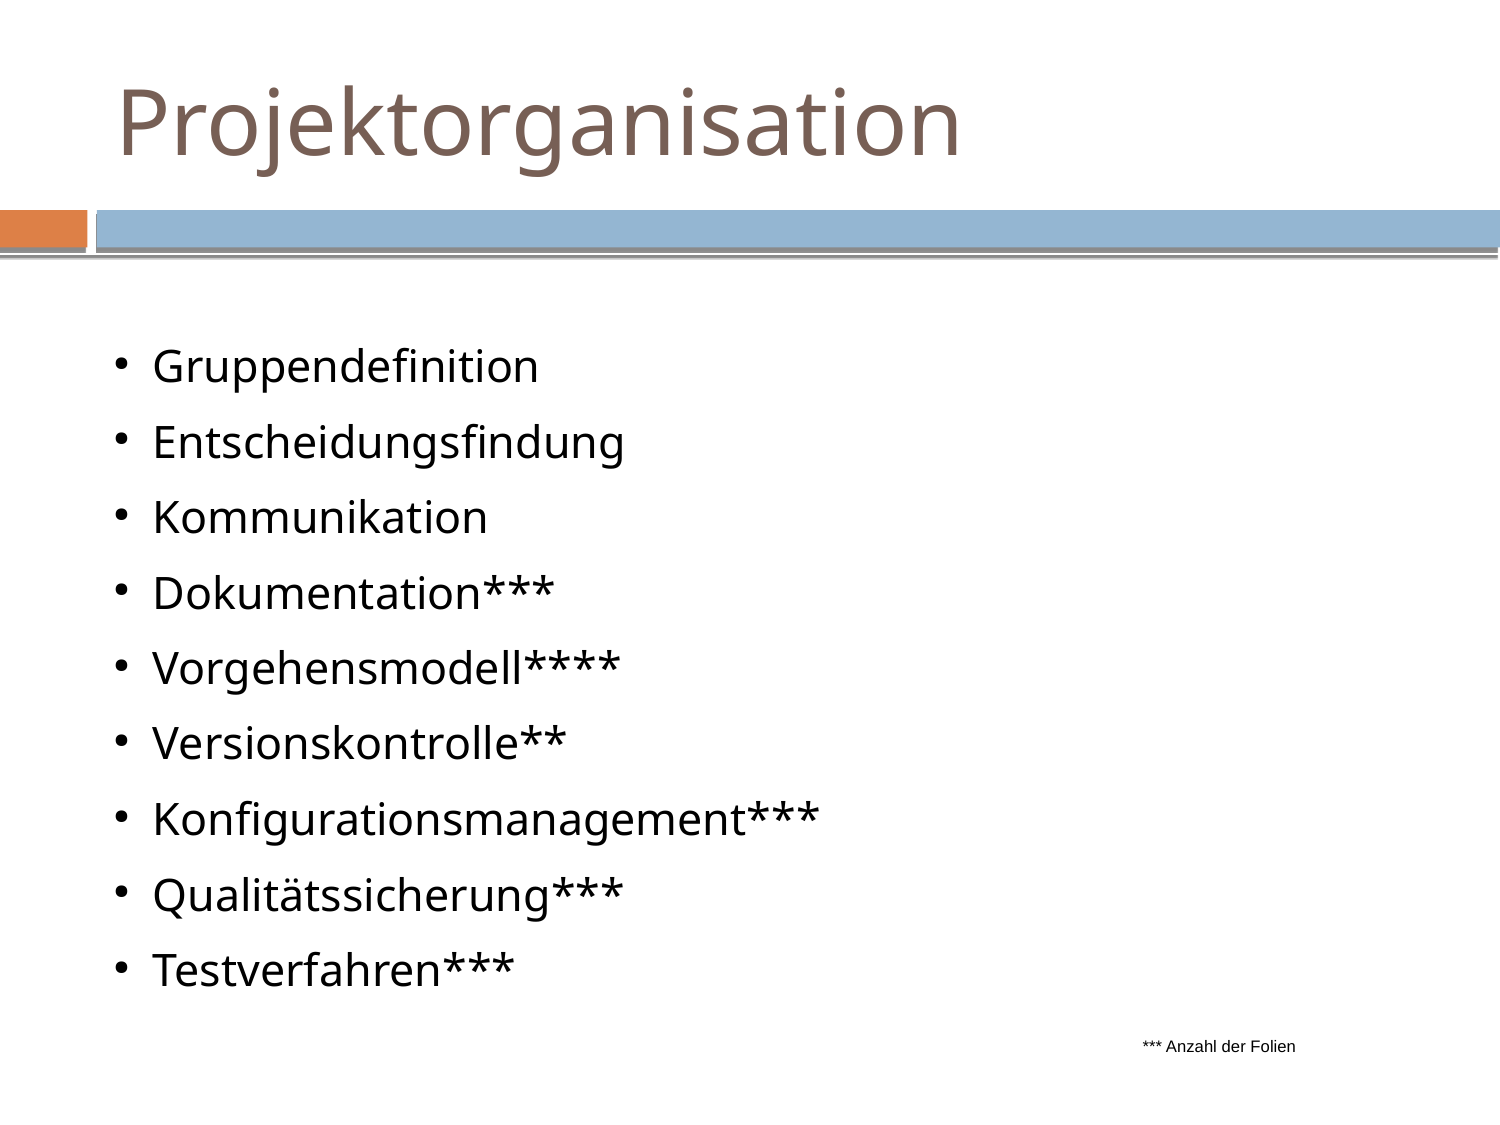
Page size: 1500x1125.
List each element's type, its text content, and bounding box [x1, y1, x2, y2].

title Projektorganisation [100, 37, 1438, 200]
list Gruppendefinition Entscheidungsfindung Kommunikation Dokumentation*** Vorgehensmodell**** Versionskontrolle** Konfigurationsmanagement*** Qualitätssicherung*** Testverfahren*** [100, 262, 1438, 1000]
text_box *** Anzahl der Folien [1128, 1029, 1463, 1069]
